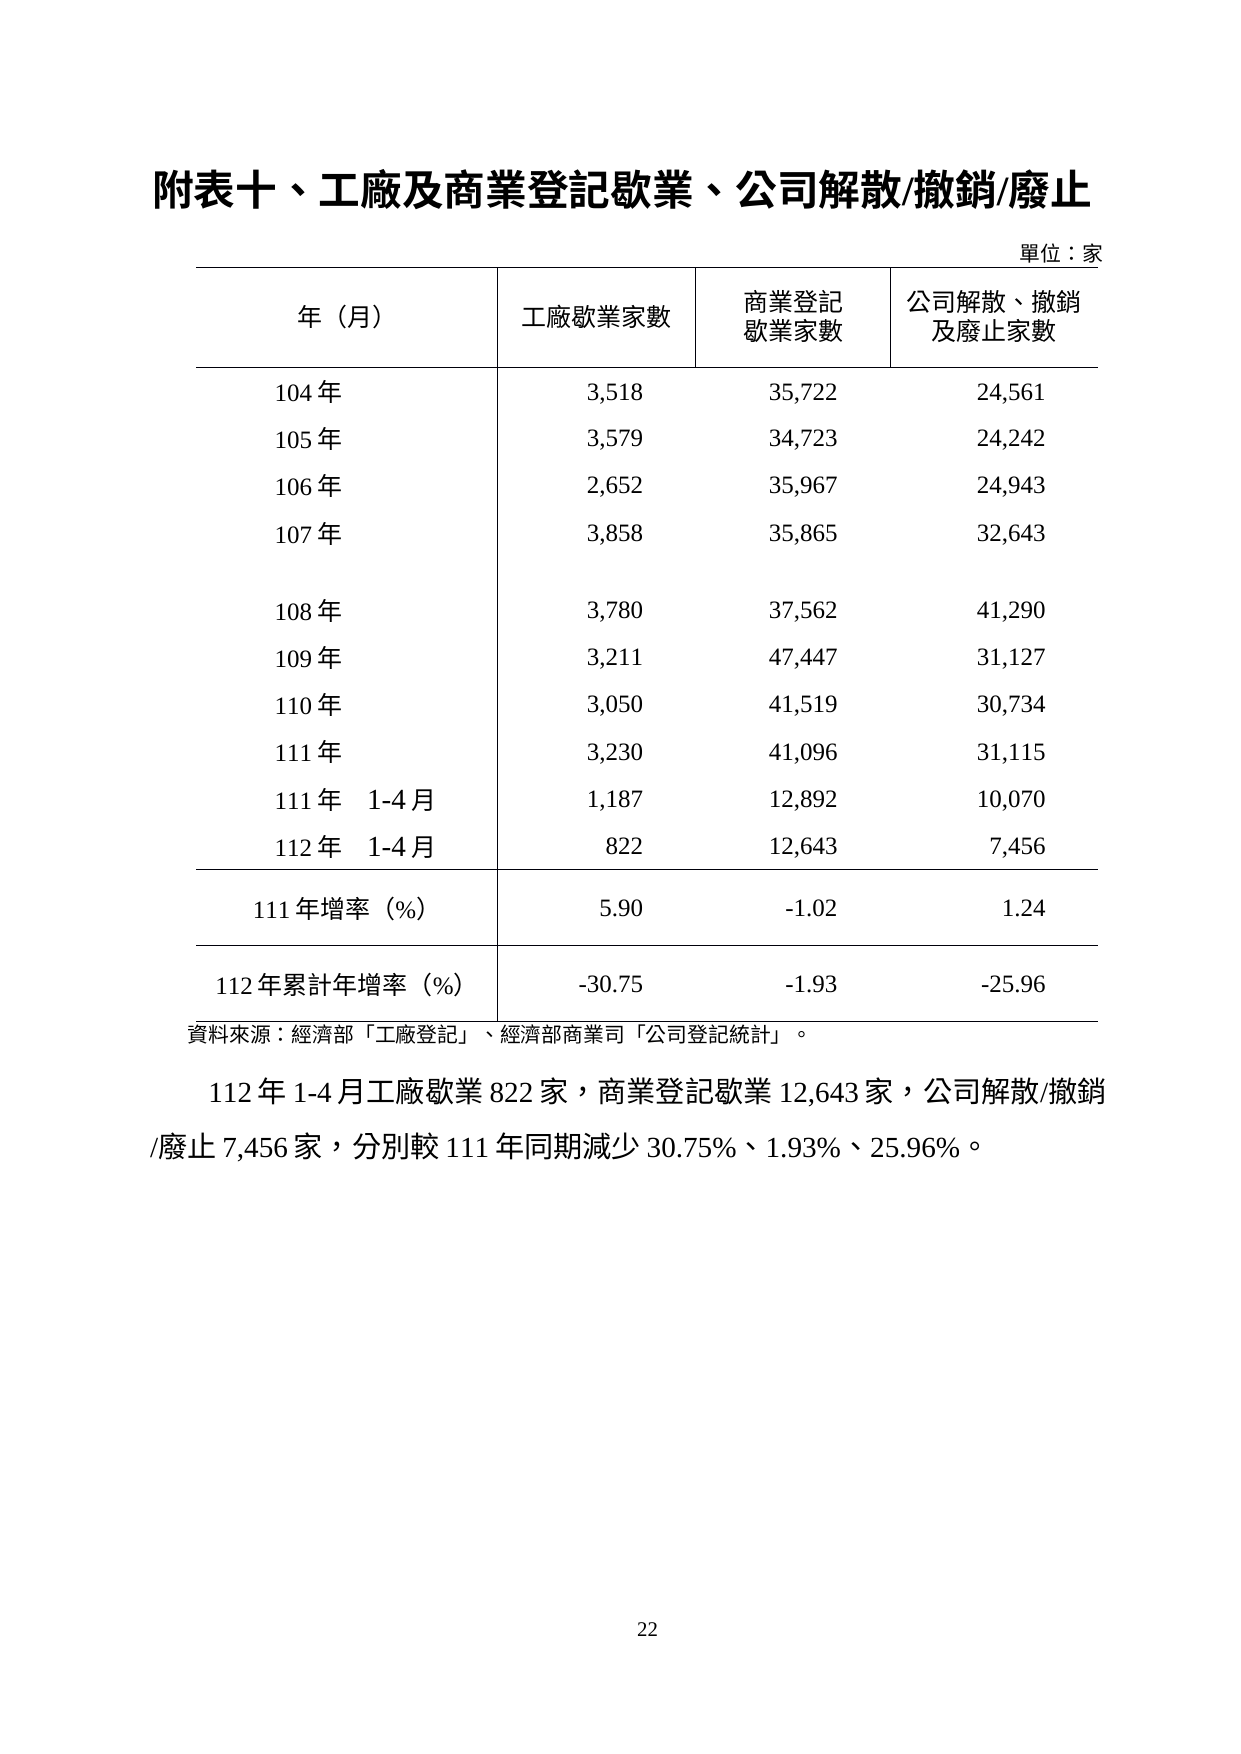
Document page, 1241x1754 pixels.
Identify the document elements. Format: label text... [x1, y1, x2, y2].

table_cell 111年增率（%） [196, 870, 497, 945]
table_cell 32,643 [890, 509, 1098, 556]
table_cell 12,892 [696, 775, 890, 822]
table_cell 3,858 [498, 509, 696, 556]
table_cell [890, 556, 1098, 586]
table_cell -1.93 [696, 946, 890, 1021]
table_cell 10,070 [890, 775, 1098, 822]
table_cell 24,242 [890, 414, 1098, 461]
table_cell 3,518 [498, 368, 696, 414]
table_cell 37,562 [696, 586, 890, 633]
table_cell 31,115 [890, 728, 1098, 775]
table_header 商業登記 歇業家數 [696, 268, 890, 367]
table_cell 112年 1-4月 [196, 822, 497, 869]
table_cell 3,780 [498, 586, 696, 633]
table_cell [696, 556, 890, 586]
table_cell 111年 [196, 728, 497, 775]
table_cell 12,643 [696, 822, 890, 869]
table_header 年（月） [196, 268, 497, 367]
table_cell 41,519 [696, 680, 890, 727]
text 附表十、工廠及商業登記歇業、公司解散/撤銷/廢止 [152, 162, 1131, 217]
table_cell 35,865 [696, 509, 890, 556]
text 資料來源：經濟部「工廠登記」、經濟部商業司「公司登記統計」。 [187, 1022, 1070, 1047]
table_cell 107年 [196, 509, 497, 556]
table_cell 822 [498, 822, 696, 869]
table_cell 110年 [196, 680, 497, 727]
table_cell 111年 1-4月 [196, 775, 497, 822]
table_cell 5.90 [498, 870, 696, 945]
table_cell 112年累計年增率（%） [196, 946, 497, 1021]
table_cell 35,967 [696, 461, 890, 509]
table_cell 105年 [196, 414, 497, 461]
text 112年1-4月工廠歇業822家，商業登記歇業12,643家，公司解散/撤銷/廢止7,456家，分別較111年同期減少30.75%、1.93%、25.96%。 [150, 1059, 1107, 1168]
table_cell 1.24 [890, 870, 1098, 945]
table_cell 30,734 [890, 680, 1098, 727]
table_cell 35,722 [696, 368, 890, 414]
table_cell 104年 [196, 368, 497, 414]
table_cell 3,211 [498, 633, 696, 680]
table_cell 31,127 [890, 633, 1098, 680]
table_cell -1.02 [696, 870, 890, 945]
table_cell 106年 [196, 461, 497, 509]
table_cell 1,187 [498, 775, 696, 822]
table_cell 3,579 [498, 414, 696, 461]
table_cell 7,456 [890, 822, 1098, 869]
table_cell [498, 556, 696, 586]
table_cell 41,096 [696, 728, 890, 775]
table_header 公司解散、撤銷 及廢止家數 [891, 268, 1098, 367]
table_cell 109年 [196, 633, 497, 680]
table_cell -25.96 [890, 946, 1098, 1021]
table_cell 3,050 [498, 680, 696, 727]
table_cell [196, 556, 497, 586]
table_cell 24,943 [890, 461, 1098, 509]
table_cell 34,723 [696, 414, 890, 461]
text 單位：家 [150, 242, 1103, 267]
table_cell 41,290 [890, 586, 1098, 633]
table_cell 108年 [196, 586, 497, 633]
table_cell -30.75 [498, 946, 696, 1021]
table_cell 47,447 [696, 633, 890, 680]
table_cell 24,561 [890, 368, 1098, 414]
table_header 工廠歇業家數 [498, 268, 695, 367]
table_cell 2,652 [498, 461, 696, 509]
table_cell 3,230 [498, 728, 696, 775]
